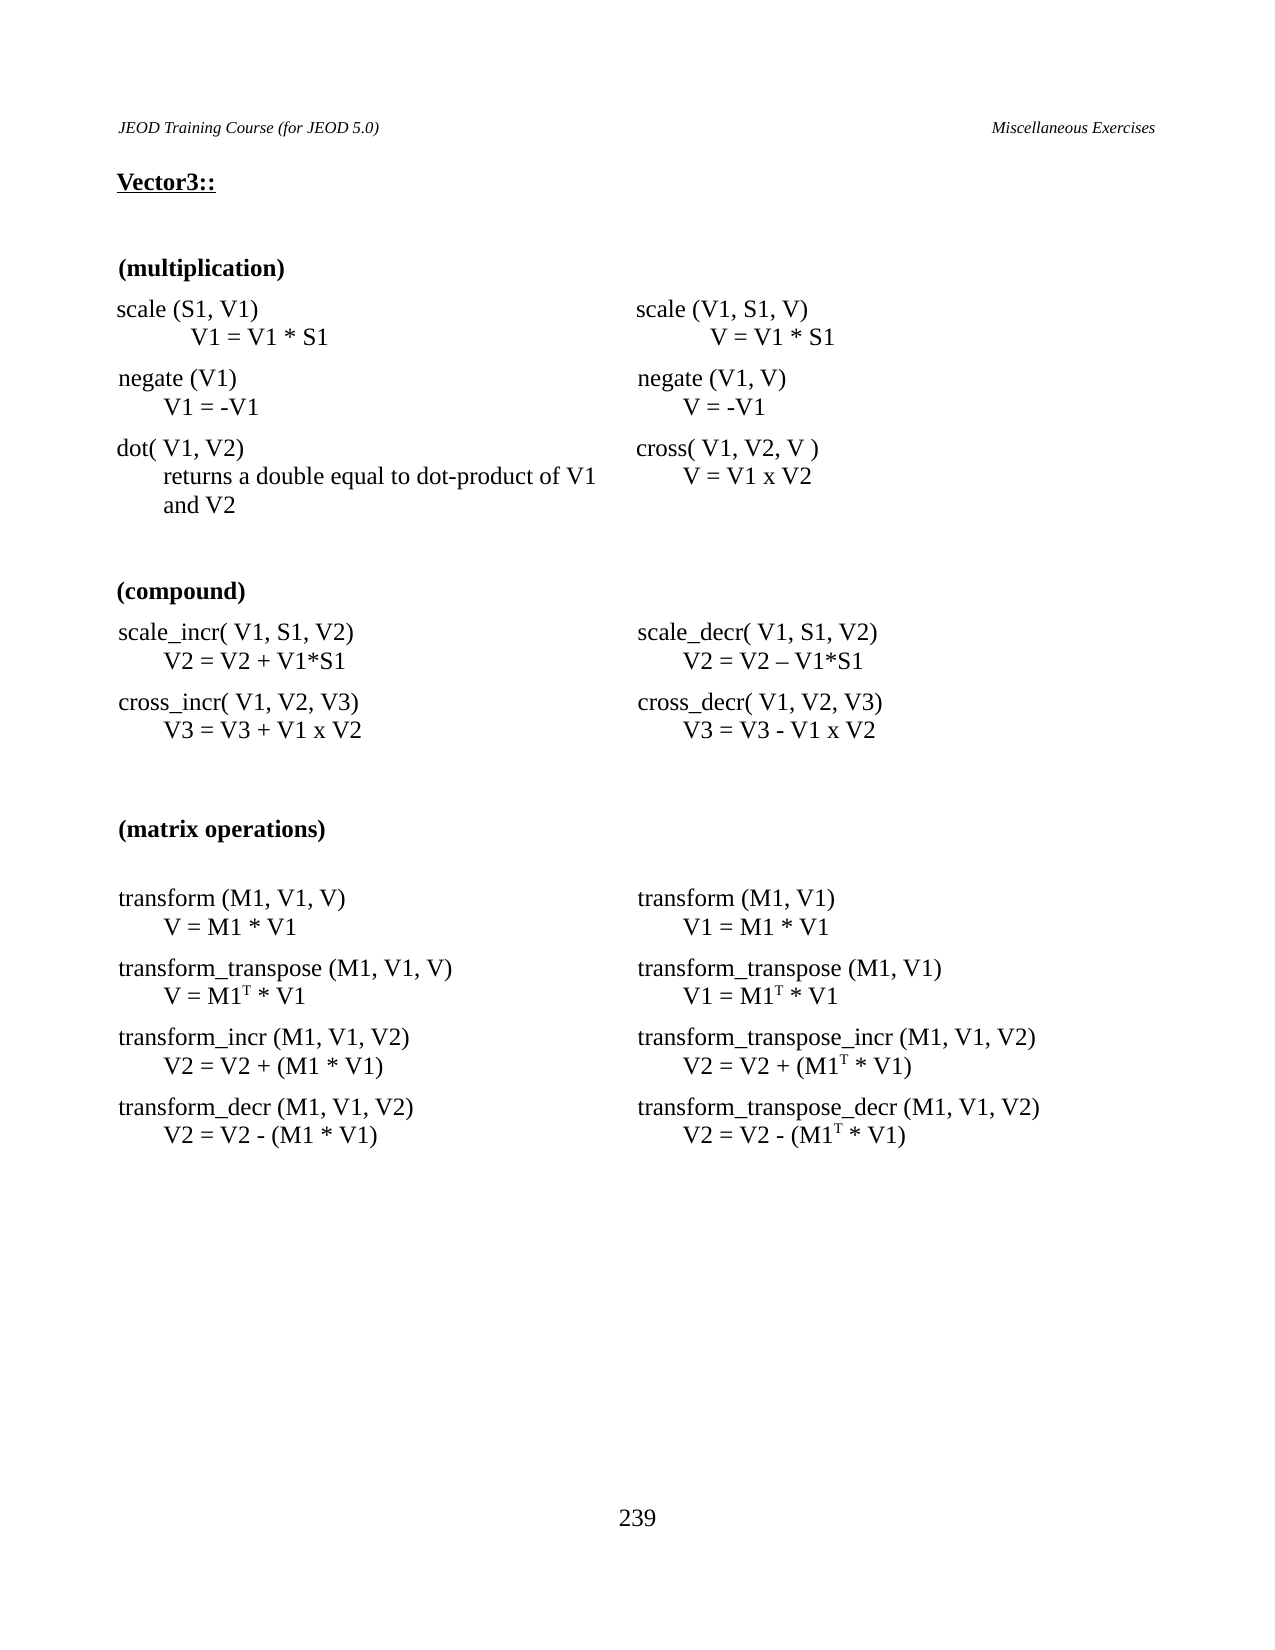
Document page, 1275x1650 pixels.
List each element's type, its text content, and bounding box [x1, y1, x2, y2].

text V2 = V2 + (M1 * V1) [163, 1051, 637, 1079]
text cross( V1, V2, V ) [637, 433, 1157, 461]
text V = -V1 [682, 392, 1157, 421]
text transform_incr (M1, V1, V2) [118, 1022, 637, 1051]
text V2 = V2 – V1*S1 [682, 646, 1157, 675]
text (matrix operations) [118, 814, 1157, 842]
text V1 = V1 * S1 [116, 322, 637, 351]
text V1 = M1T * V1 [682, 981, 1157, 1010]
text transform_transpose_decr (M1, V1, V2) [637, 1092, 1157, 1120]
text negate (V1) [118, 363, 637, 392]
text (multiplication) [118, 253, 1157, 282]
text V1 = -V1 [163, 392, 637, 421]
text V3 = V3 - V1 x V2 [682, 715, 1157, 744]
text scale_decr( V1, S1, V2) [637, 617, 1157, 646]
text scale (S1, V1) [116, 294, 637, 322]
text returns a double equal to dot-product of V1 and V2 [163, 461, 637, 519]
text transform_decr (M1, V1, V2) [118, 1092, 637, 1120]
text V1 = M1 * V1 [682, 912, 1157, 941]
text V2 = V2 + (M1T * V1) [682, 1051, 1157, 1079]
text transform_transpose_incr (M1, V1, V2) [637, 1022, 1157, 1051]
text V2 = V2 + V1*S1 [163, 646, 637, 675]
text V2 = V2 - (M1T * V1) [682, 1120, 1157, 1149]
text V = V1 * S1 [637, 322, 1157, 351]
text V = M1T * V1 [163, 981, 637, 1010]
text dot( V1, V2) [116, 433, 637, 461]
text scale (V1, S1, V) [637, 294, 1157, 322]
text transform_transpose (M1, V1, V) [118, 953, 637, 981]
text transform (M1, V1, V) [118, 883, 637, 912]
text transform (M1, V1) [637, 883, 1157, 912]
text V2 = V2 - (M1 * V1) [163, 1120, 637, 1149]
text transform_transpose (M1, V1) [637, 953, 1157, 981]
text scale_incr( V1, S1, V2) [118, 617, 637, 646]
text cross_incr( V1, V2, V3) [118, 687, 637, 715]
text V = V1 x V2 [682, 461, 1157, 490]
text V3 = V3 + V1 x V2 [163, 715, 637, 744]
text Vector3:: [116, 167, 1157, 196]
text (compound) [116, 576, 1157, 605]
text negate (V1, V) [637, 363, 1157, 392]
text cross_decr( V1, V2, V3) [637, 687, 1157, 715]
text V = M1 * V1 [163, 912, 637, 941]
